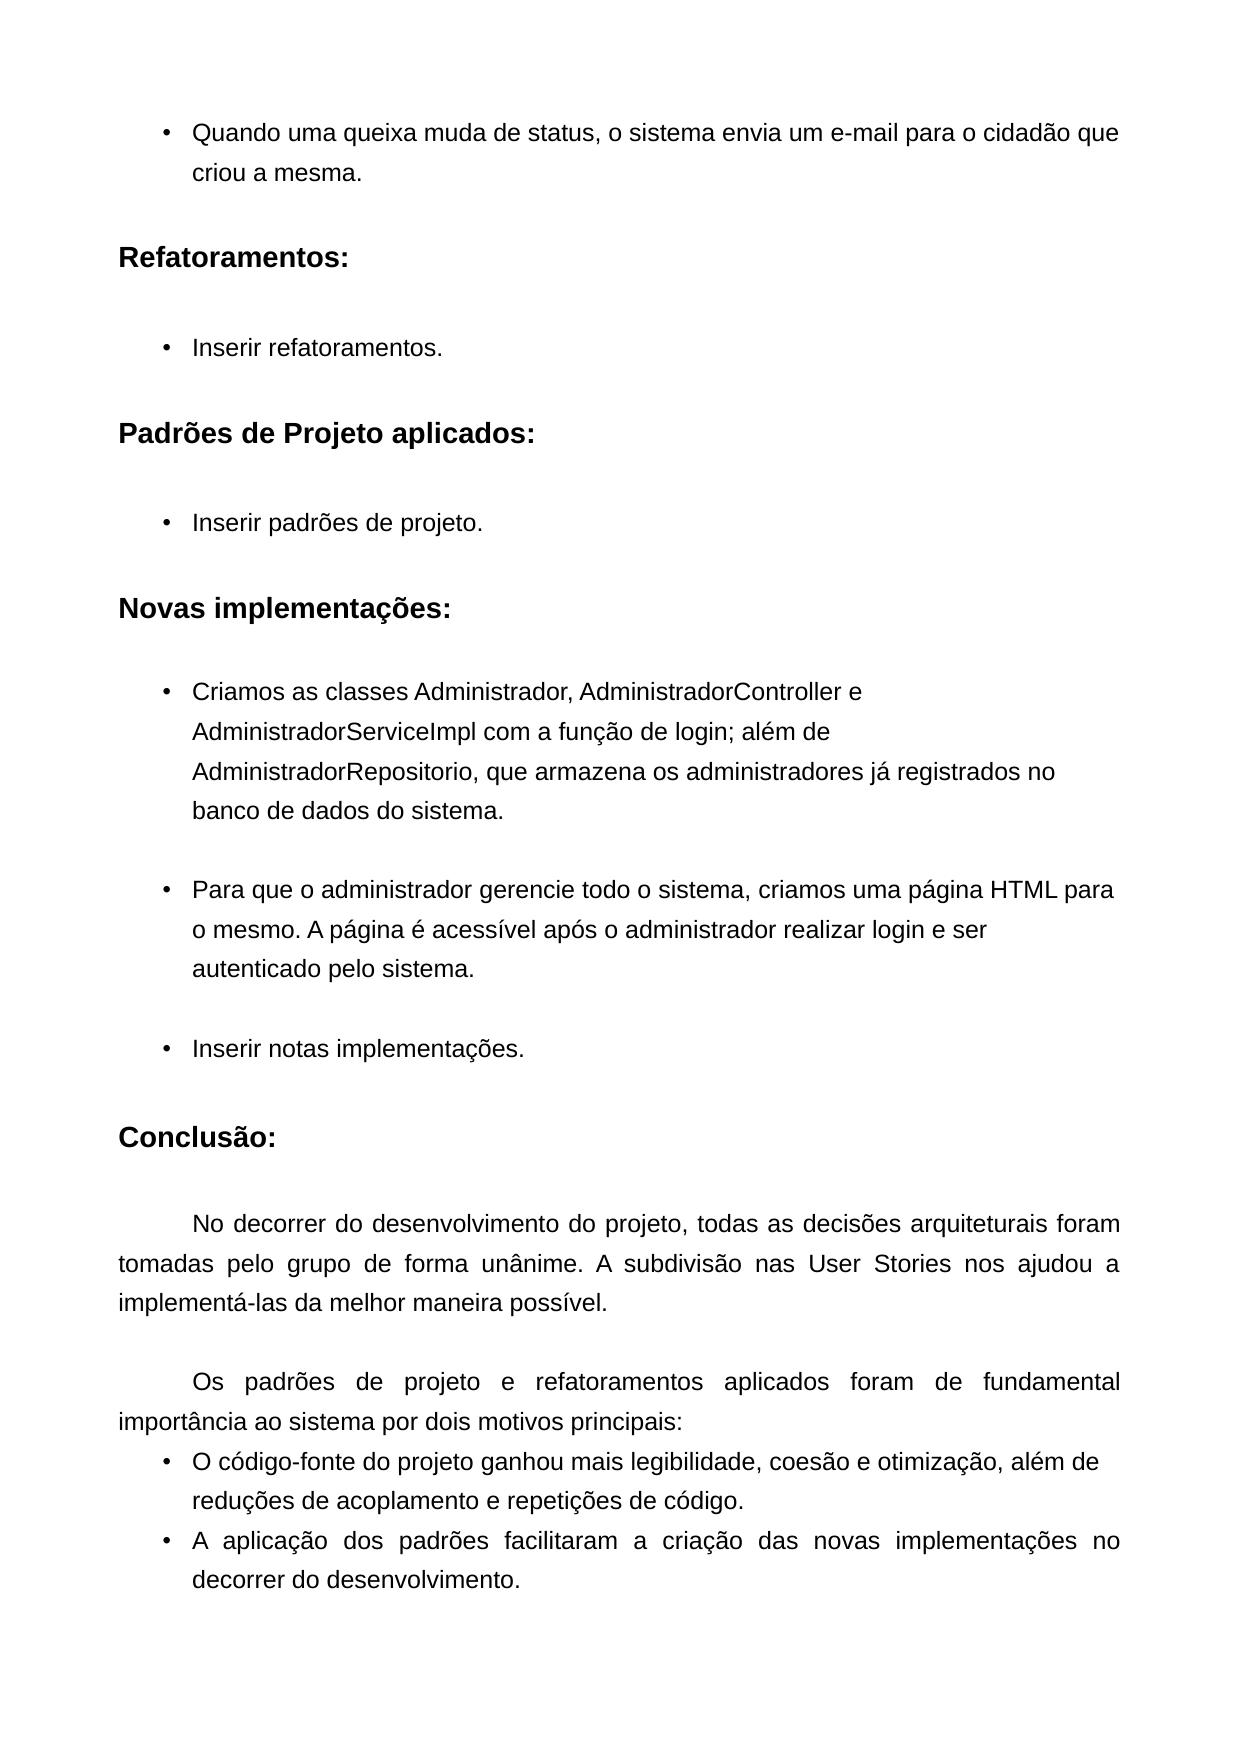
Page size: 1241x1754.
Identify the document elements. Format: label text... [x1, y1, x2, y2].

list Quando uma queixa muda de status, o sistema envia um e-mail para o cidadão que criou a mesma. [162, 118, 1122, 187]
list Inserir padrões de projeto. [162, 508, 1122, 537]
text Os padrões de projeto e refatoramentos aplicados foram de fundamental importância ao sistema por dois motivos principais: [118, 1367, 1122, 1436]
text Refatoramentos: [118, 241, 1122, 274]
text Conclusão: [118, 1120, 1122, 1153]
text Padrões de Projeto aplicados: [118, 416, 1122, 449]
list O código-fonte do projeto ganhou mais legibilidade, coesão e otimização, além de reduções de acoplamento e repetições de código. [162, 1447, 1122, 1515]
list Inserir notas implementações. [162, 1034, 1122, 1062]
list Inserir refatoramentos. [162, 333, 1122, 362]
text No decorrer do desenvolvimento do projeto, todas as decisões arquiteturais foram tomadas pelo grupo de forma unânime. A subdivisão nas User Stories nos ajudou a implementá-las da melhor maneira possível. [118, 1209, 1122, 1317]
list A aplicação dos padrões facilitaram a criação das novas implementações no decorrer do desenvolvimento. [162, 1526, 1122, 1594]
list Criamos as classes Administrador, AdministradorController e AdministradorServiceImpl com a função de login; além de AdministradorRepositorio, que armazena os administradores já registrados no banco de dados do sistema. [162, 677, 1122, 825]
list Para que o administrador gerencie todo o sistema, criamos uma página HTML para o mesmo. A página é acessível após o administrador realizar login e ser autenticado pelo sistema. [162, 875, 1122, 983]
text Novas implementações: [118, 591, 1122, 625]
